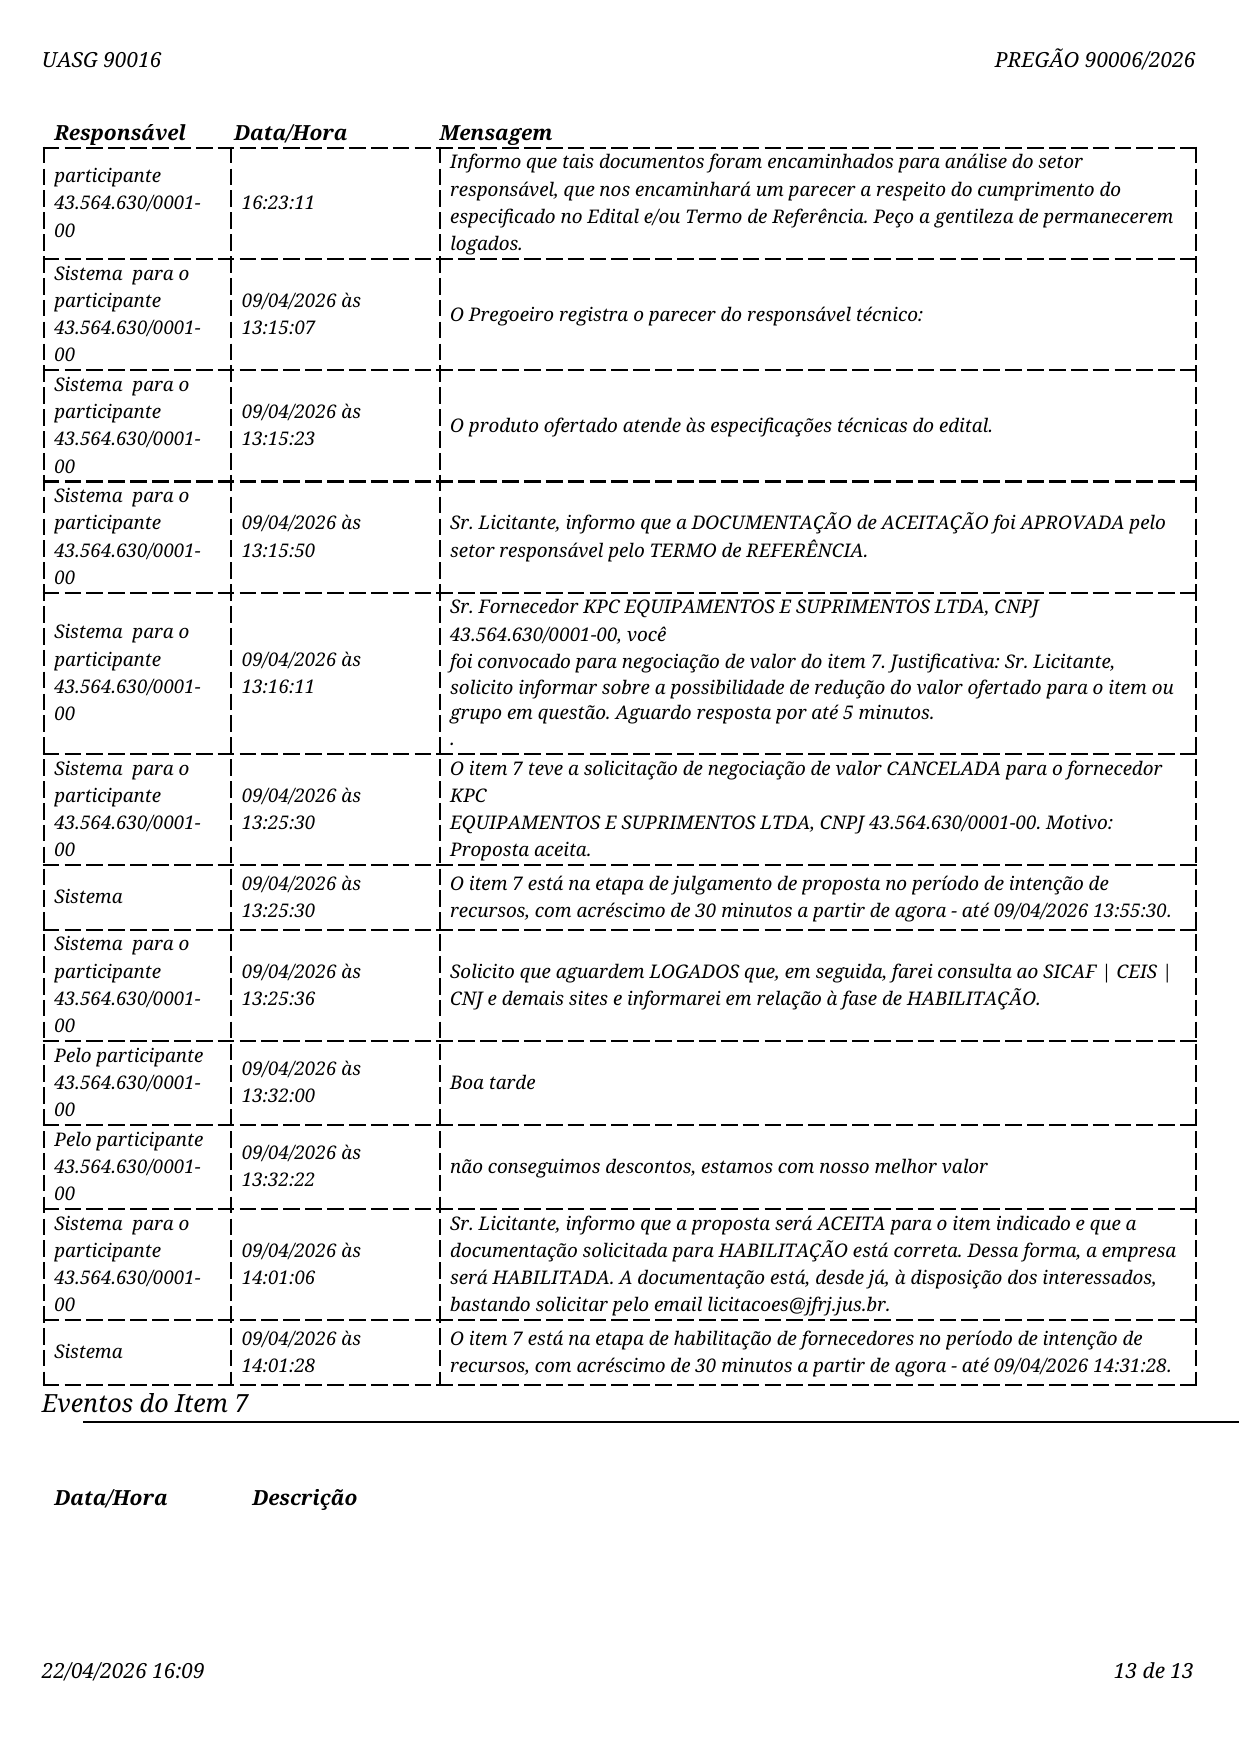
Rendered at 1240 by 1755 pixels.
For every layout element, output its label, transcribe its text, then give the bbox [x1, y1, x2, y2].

table_cell 09/04/2026 às 14:01:06 [231, 1208, 439, 1319]
table_cell 09/04/2026 às 13:25:36 [231, 929, 439, 1040]
table_cell Informo que tais documentos foram encaminhados para análise do setor responsável, que nos encaminhará um parecer a respeito do cumprimento do especificado no Edital e/ou Termo de Referência. Peço a gentileza de permanecerem logados. [440, 147, 1196, 258]
table_cell Sistema para o participante 43.564.630/0001-00 [44, 592, 231, 753]
table_cell Sr. Licitante, informo que a proposta será ACEITA para o item indicado e que a documentação solicitada para HABILITAÇÃO está correta. Dessa forma, a empresa será HABILITADA. A documentação está, desde já, à disposição dos interessados, bastando solicitar pelo email licitacoes@jfrj.jus.br. [440, 1208, 1196, 1319]
table_cell Sr. Fornecedor KPC EQUIPAMENTOS E SUPRIMENTOS LTDA, CNPJ 43.564.630/0001-00, você foi convocado para negociação de valor do item 7. Justificativa: Sr. Licitante, solicito informar sobre a possibilidade de redução do valor ofertado para o item ou grupo em questão. Aguardo resposta por até 5 minutos. . [440, 592, 1196, 753]
table_cell Sistema para o participante 43.564.630/0001-00 [44, 369, 231, 480]
table_cell Sistema para o participante 43.564.630/0001-00 [44, 929, 231, 1040]
text Data/Hora Descrição [54, 1483, 1089, 1511]
table_cell 09/04/2026 às 13:32:00 [231, 1040, 439, 1124]
text Eventos do Item 7 [42, 1386, 1089, 1420]
table_cell Sistema para o participante 43.564.630/0001-00 [44, 1208, 231, 1319]
table_cell Pelo participante 43.564.630/0001-00 [44, 1124, 231, 1208]
table_cell O produto ofertado atende às especificações técnicas do edital. [440, 369, 1196, 480]
table_cell Sr. Licitante, informo que a DOCUMENTAÇÃO de ACEITAÇÃO foi APROVADA pelo setor responsável pelo TERMO de REFERÊNCIA. [440, 480, 1196, 592]
table_cell O Pregoeiro registra o parecer do responsável técnico: [440, 258, 1196, 369]
table_cell Pelo participante 43.564.630/0001-00 [44, 1040, 231, 1124]
table_cell 09/04/2026 às 13:25:30 [231, 753, 439, 864]
table_cell não conseguimos descontos, estamos com nosso melhor valor [440, 1124, 1196, 1208]
table_cell O item 7 está na etapa de julgamento de proposta no período de intenção de recursos, com acréscimo de 30 minutos a partir de agora - até 09/04/2026 13:55:30. [440, 864, 1196, 928]
table_cell Solicito que aguardem LOGADOS que, em seguida, farei consulta ao SICAF | CEIS | CNJ e demais sites e informarei em relação à fase de HABILITAÇÃO. [440, 929, 1196, 1040]
table_cell Sistema [44, 864, 231, 928]
table_cell 09/04/2026 às 13:15:07 [231, 258, 439, 369]
table_cell Sistema para o participante 43.564.630/0001-00 [44, 258, 231, 369]
table_cell O item 7 teve a solicitação de negociação de valor CANCELADA para o fornecedor KPC EQUIPAMENTOS E SUPRIMENTOS LTDA, CNPJ 43.564.630/0001-00. Motivo: Proposta aceita. [440, 753, 1196, 864]
table_cell Boa tarde [440, 1040, 1196, 1124]
table_cell Sistema para o participante 43.564.630/0001-00 [44, 753, 231, 864]
table_cell participante 43.564.630/0001-00 [44, 147, 231, 258]
table_cell 09/04/2026 às 13:15:23 [231, 369, 439, 480]
table_cell 09/04/2026 às 13:25:30 [231, 864, 439, 928]
table_cell O item 7 está na etapa de habilitação de fornecedores no período de intenção de recursos, com acréscimo de 30 minutos a partir de agora - até 09/04/2026 14:31:28. [440, 1319, 1196, 1383]
table_cell 09/04/2026 às 13:32:22 [231, 1124, 439, 1208]
table_cell Sistema para o participante 43.564.630/0001-00 [44, 480, 231, 592]
table_cell Sistema [44, 1319, 231, 1383]
table_cell 09/04/2026 às 13:15:50 [231, 480, 439, 592]
table_cell 09/04/2026 às 14:01:28 [231, 1319, 439, 1383]
table_cell 09/04/2026 às 13:16:11 [231, 592, 439, 753]
table_cell 16:23:11 [231, 147, 439, 258]
